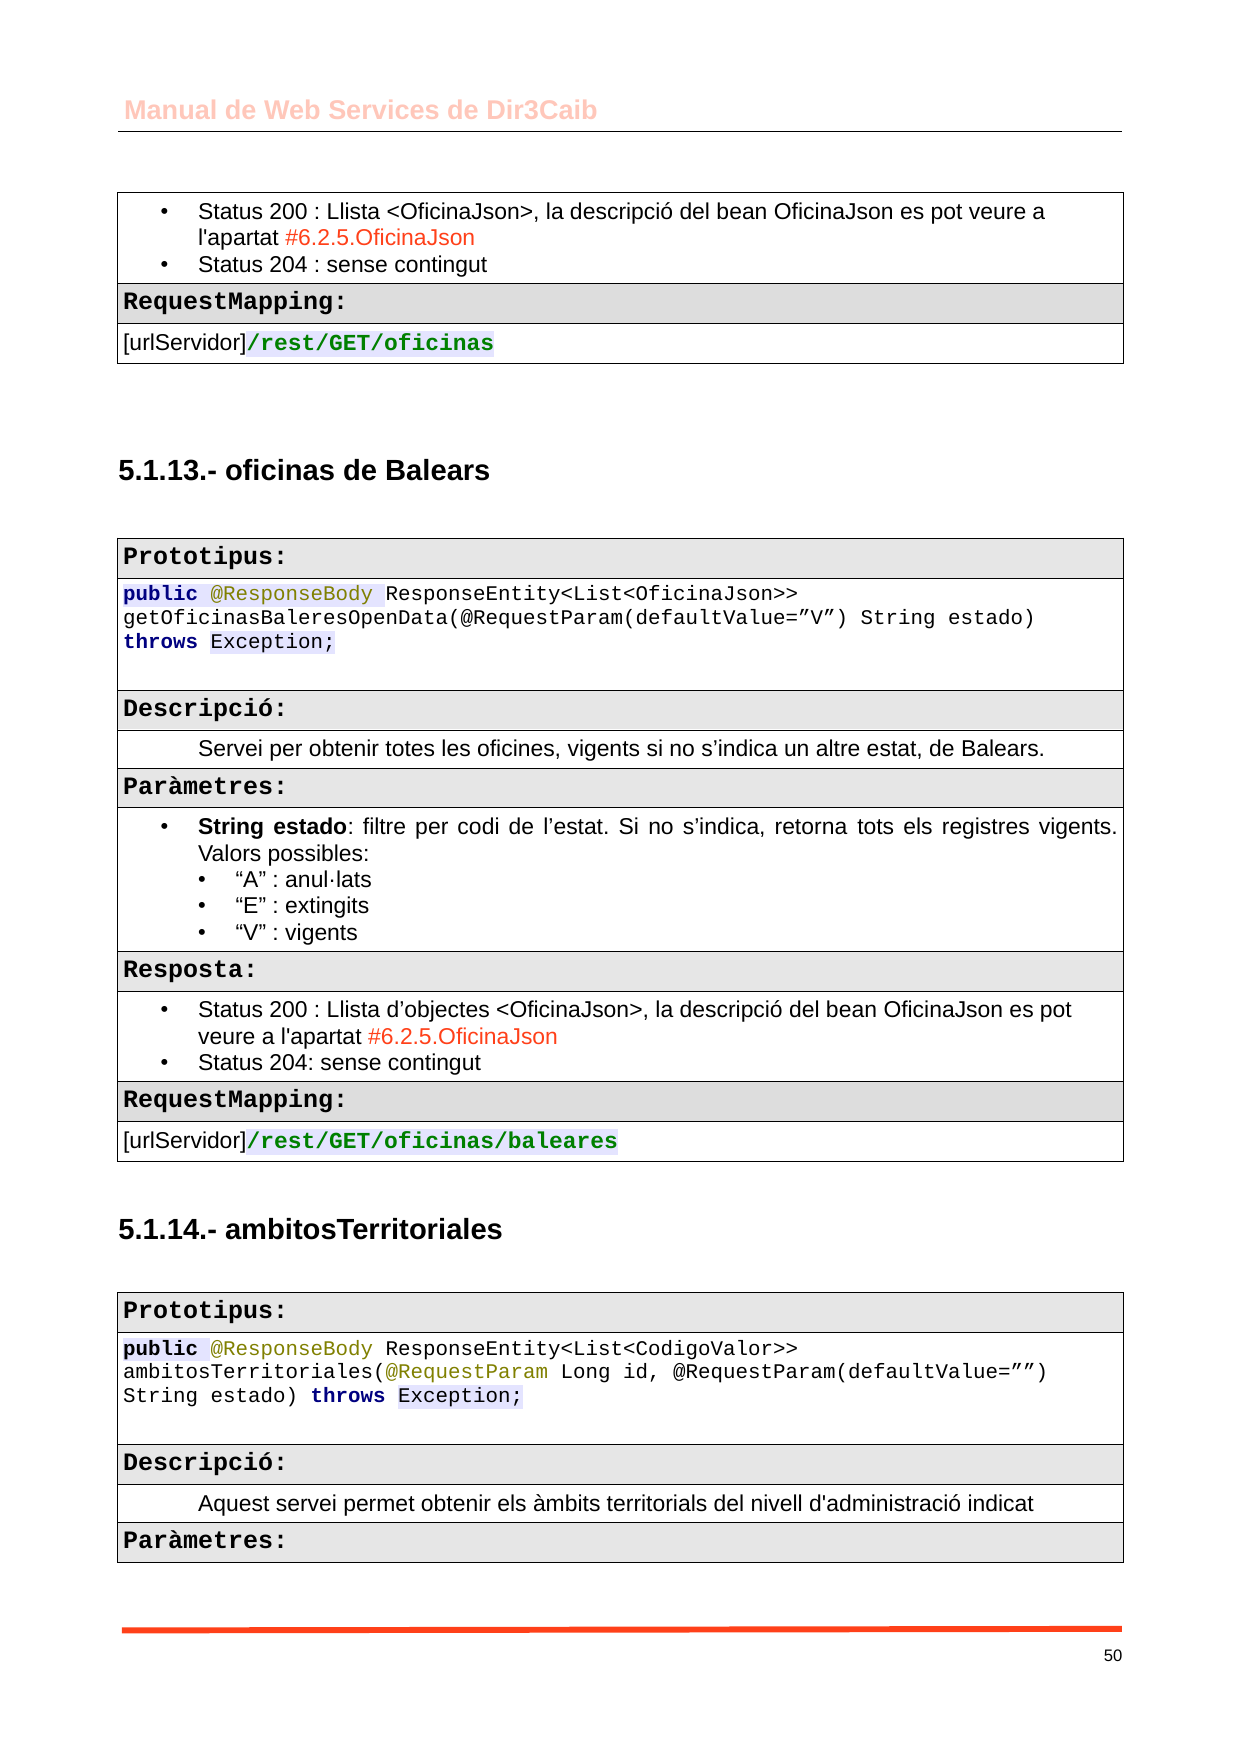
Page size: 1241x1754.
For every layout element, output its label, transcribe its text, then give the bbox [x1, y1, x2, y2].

table_cell public @ResponseBody ResponseEntity<List<OficinaJson>> getOficinasBaleresOpenData(@RequestParam(defaultValue=”V”) String estado) throws Exception; [118, 579, 1123, 689]
table_cell Paràmetres: [118, 769, 1123, 807]
table_cell Status 200 : Llista d’objectes <OficinaJson>, la descripció del bean OficinaJson es pot veure a l'apartat #6.2.5.OficinaJson Status 204: sense contingut [118, 992, 1123, 1081]
table_cell Aquest servei permet obtenir els àmbits territorials del nivell d'administració indicat [118, 1485, 1123, 1522]
table_cell Descripció: [118, 691, 1123, 729]
table_cell Resposta: [118, 952, 1123, 991]
table_cell Paràmetres: [118, 1523, 1123, 1562]
table_cell RequestMapping: [118, 284, 1123, 323]
table_cell Descripció: [118, 1445, 1123, 1484]
table_cell [urlServidor]/rest/GET/oficinas [118, 324, 1123, 362]
table_cell String estado: filtre per codi de l’estat. Si no s’indica, retorna tots els registres vigents. Valors possibles: “A” : anul·lats “E” : extingits “V” : vigents [118, 808, 1123, 951]
table_cell Status 200 : Llista <OficinaJson>, la descripció del bean OficinaJson es pot veure a l'apartat #6.2.5.OficinaJson Status 204 : sense contingut [118, 193, 1123, 283]
subtitle oficinas de Balears [118, 453, 1122, 486]
table_header Prototipus: [118, 539, 1123, 578]
table_cell [urlServidor]/rest/GET/oficinas/baleares [118, 1122, 1123, 1161]
table_cell public @ResponseBody ResponseEntity<List<CodigoValor>> ambitosTerritoriales(@RequestParam Long id, @RequestParam(defaultValue=””) String estado) throws Exception; [118, 1333, 1123, 1444]
table_cell RequestMapping: [118, 1082, 1123, 1121]
table_header Prototipus: [118, 1293, 1123, 1332]
table_cell Servei per obtenir totes les oficines, vigents si no s’indica un altre estat, de Balears. [118, 731, 1123, 767]
subtitle ambitosTerritoriales [118, 1212, 1122, 1279]
